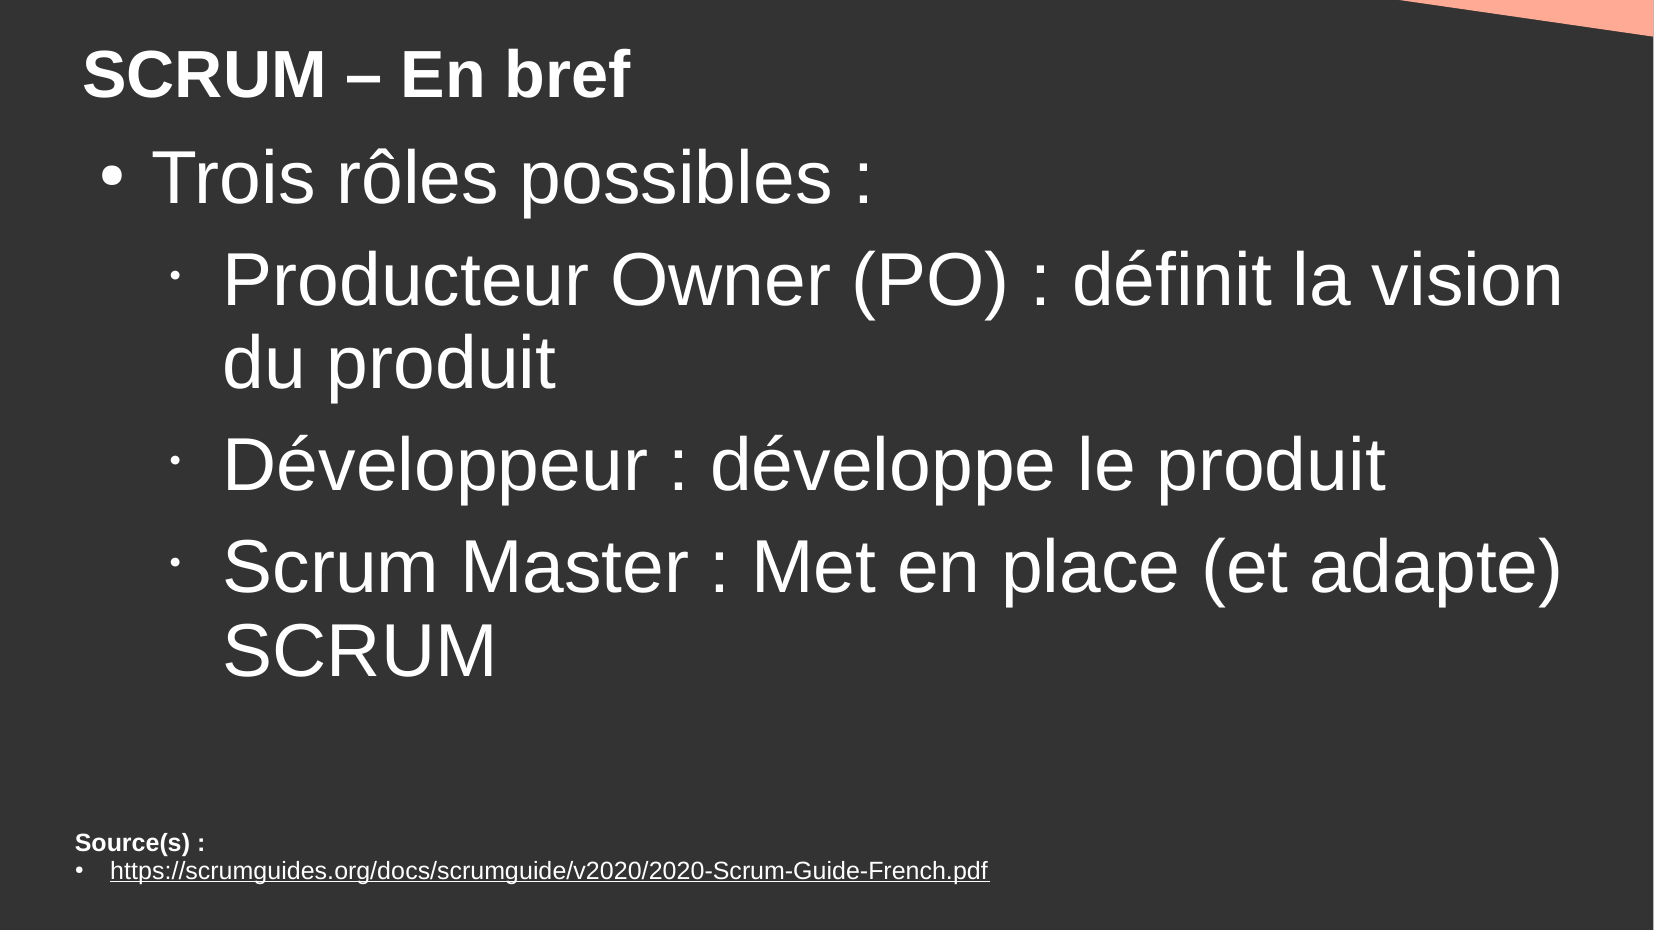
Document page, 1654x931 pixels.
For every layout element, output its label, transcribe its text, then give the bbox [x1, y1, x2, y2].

title SCRUM – En bref [82, 37, 1571, 122]
text_box [1399, 0, 1654, 37]
list Trois rôles possibles : Producteur Owner (PO) : définit la vision du produit Développeur : développe le produit Scrum Master : Met en place (et adapte) SCRUM [80, 135, 1620, 777]
text_box Source(s) : https://scrumguides.org/docs/scrumguide/v2020/2020-Scrum-Guide-French.pdf [60, 821, 1546, 921]
